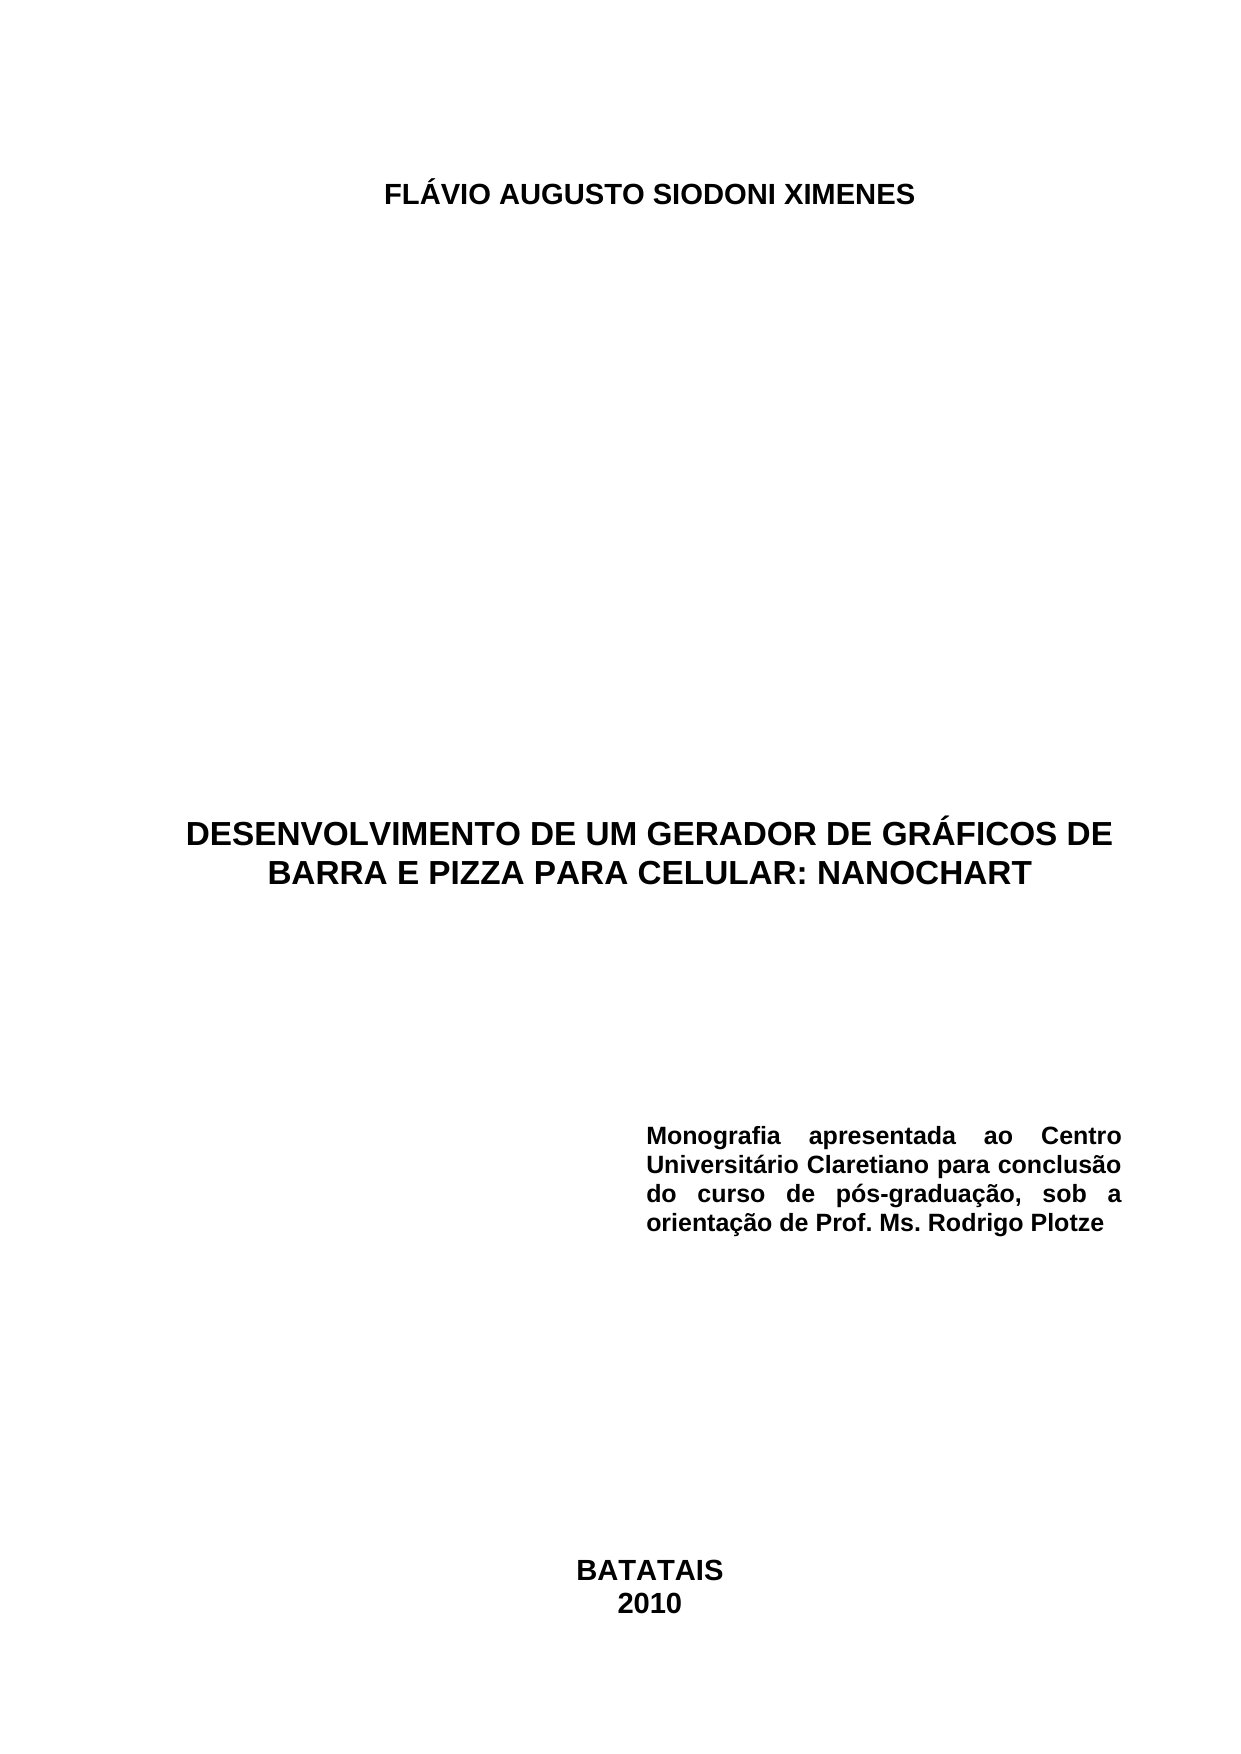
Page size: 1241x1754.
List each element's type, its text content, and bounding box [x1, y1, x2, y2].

text DESENVOLVIMENTO DE UM GERADOR DE GRÁFICOS DE BARRA E PIZZA PARA CELULAR: NANOCHART [177, 814, 1122, 891]
text Monografia apresentada ao Centro Universitário Claretiano para conclusão do curso de pós-graduação, sob a orientação de Prof. Ms. Rodrigo Plotze [646, 1121, 1122, 1236]
text FLÁVIO AUGUSTO SIODONI XIMENES [177, 177, 1122, 239]
text BATATAIS 2010 [177, 1553, 1122, 1620]
